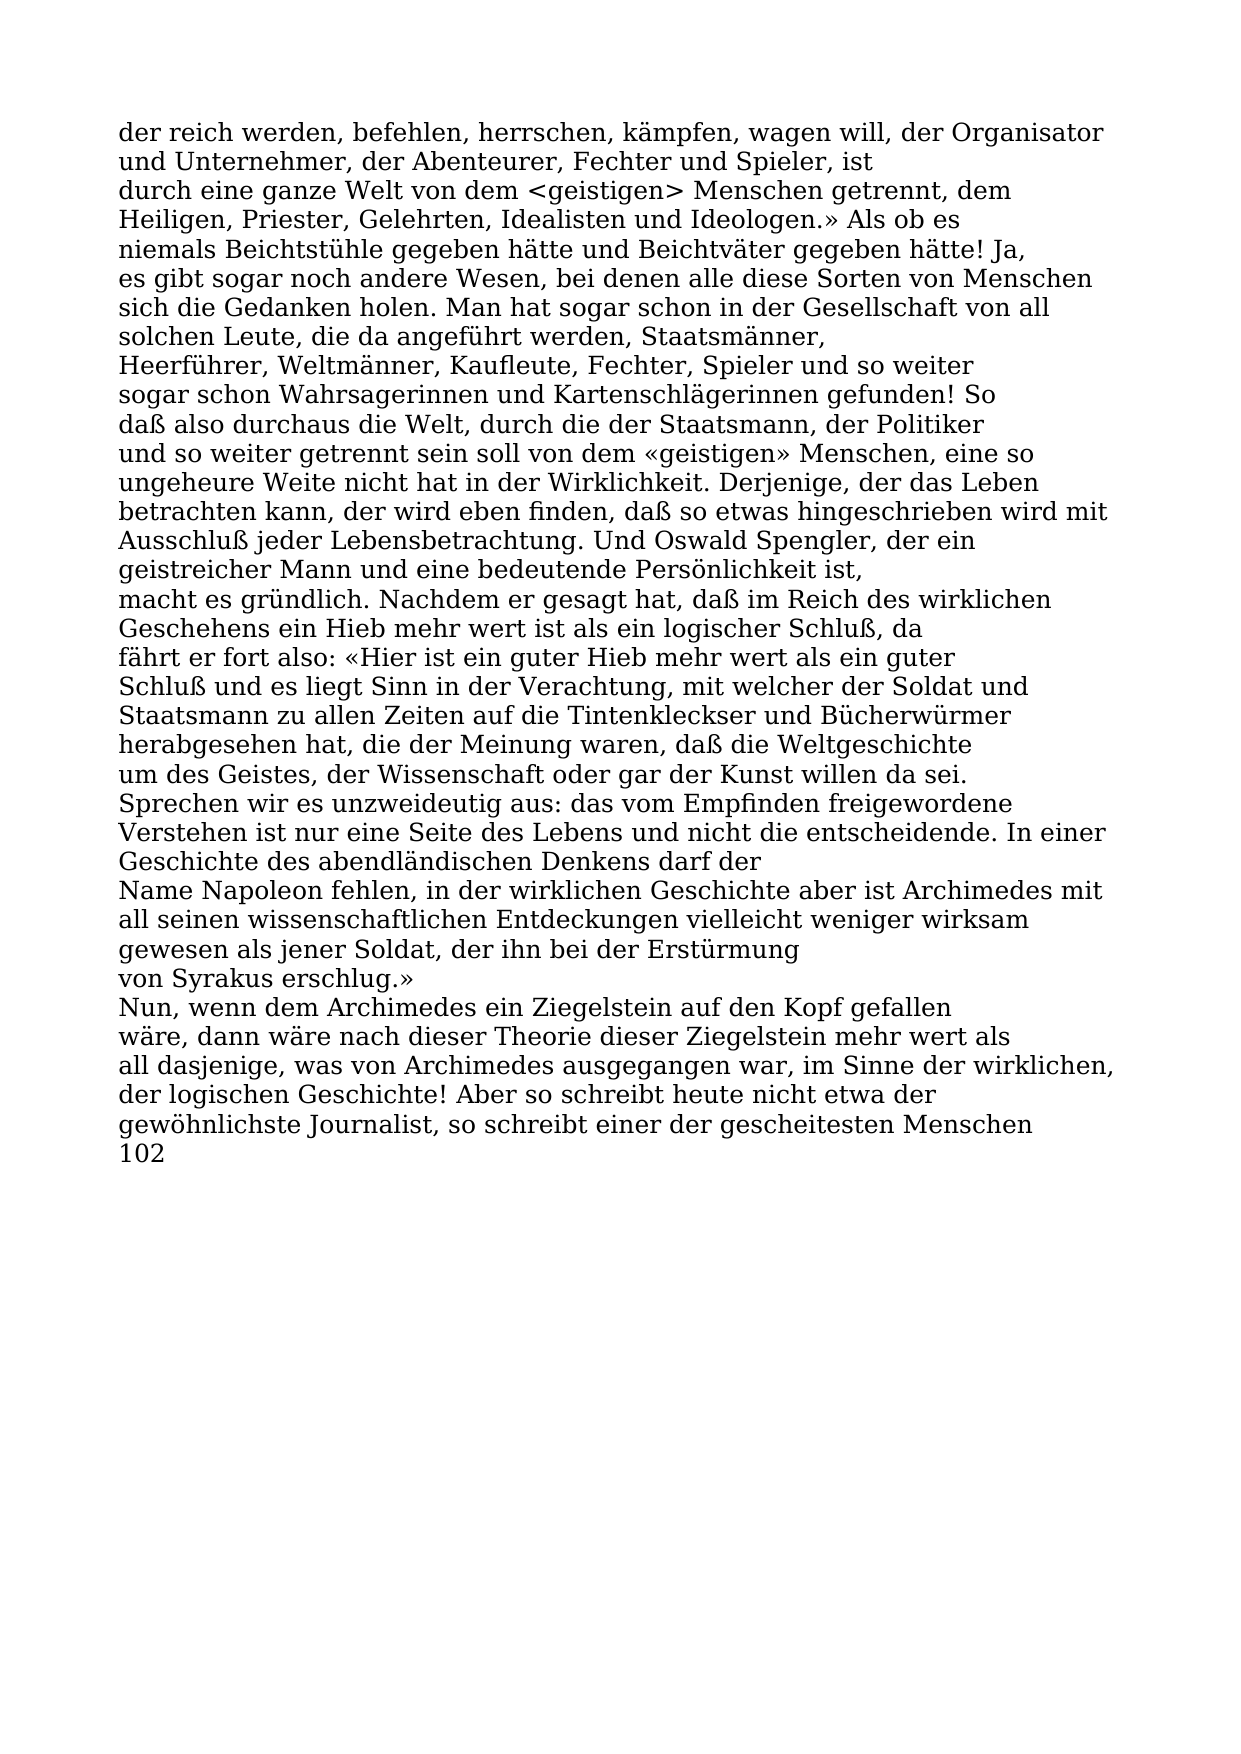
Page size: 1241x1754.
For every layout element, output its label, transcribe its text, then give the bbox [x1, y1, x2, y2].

text von Syrakus erschlug.» [118, 964, 1122, 993]
text niemals Beichtstühle gegeben hätte und Beichtväter gegeben hätte! Ja, [118, 235, 1122, 264]
text Name Napoleon fehlen, in der wirklichen Geschichte aber ist Archimedes mit all seinen wissenschaftlichen Entdeckungen vielleicht weniger wirksam gewesen als jener Soldat, der ihn bei der Erstürmung [118, 876, 1122, 964]
text ungeheure Weite nicht hat in der Wirklichkeit. Derjenige, der das Leben betrachten kann, der wird eben finden, daß so etwas hingeschrieben wird mit Ausschluß jeder Lebensbetrachtung. Und Oswald Spengler, der ein geistreicher Mann und eine bedeutende Persönlichkeit ist, [118, 468, 1122, 585]
text wäre, dann wäre nach dieser Theorie dieser Ziegelstein mehr wert als [118, 1022, 1122, 1051]
text all dasjenige, was von Archimedes ausgegangen war, im Sinne der wirklichen, der logischen Geschichte! Aber so schreibt heute nicht etwa der [118, 1051, 1122, 1110]
text daß also durchaus die Welt, durch die der Staatsmann, der Politiker [118, 410, 1122, 439]
text Schluß und es liegt Sinn in der Verachtung, mit welcher der Soldat und [118, 672, 1122, 701]
text fährt er fort also: «Hier ist ein guter Hieb mehr wert als ein guter [118, 643, 1122, 672]
text Heiligen, Priester, Gelehrten, Idealisten und Ideologen.» Als ob es [118, 206, 1122, 235]
text durch eine ganze Welt von dem <geistigen> Menschen getrennt, dem [118, 176, 1122, 206]
text Nun, wenn dem Archimedes ein Ziegelstein auf den Kopf gefallen [118, 993, 1122, 1022]
text sogar schon Wahrsagerinnen und Kartenschlägerinnen gefunden! So [118, 381, 1122, 410]
text Sprechen wir es unzweideutig aus: das vom Empfinden freigewordene Verstehen ist nur eine Seite des Lebens und nicht die entscheidende. In einer Geschichte des abendländischen Denkens darf der [118, 789, 1122, 876]
text Heerführer, Weltmänner, Kaufleute, Fechter, Spieler und so weiter [118, 351, 1122, 381]
text der reich werden, befehlen, herrschen, kämpfen, wagen will, der Organisator und Unternehmer, der Abenteurer, Fechter und Spieler, ist [118, 118, 1122, 176]
text es gibt sogar noch andere Wesen, bei denen alle diese Sorten von Menschen sich die Gedanken holen. Man hat sogar schon in der Gesellschaft von all solchen Leute, die da angeführt werden, Staatsmänner, [118, 264, 1122, 351]
text gewöhnlichste Journalist, so schreibt einer der gescheitesten Menschen [118, 1110, 1122, 1139]
text macht es gründlich. Nachdem er gesagt hat, daß im Reich des wirklichen Geschehens ein Hieb mehr wert ist als ein logischer Schluß, da [118, 585, 1122, 643]
text Staatsmann zu allen Zeiten auf die Tintenkleckser und Bücherwürmer herabgesehen hat, die der Meinung waren, daß die Weltgeschichte [118, 701, 1122, 760]
text und so weiter getrennt sein soll von dem «geistigen» Menschen, eine so [118, 439, 1122, 468]
text 102 [118, 1139, 1122, 1168]
text um des Geistes, der Wissenschaft oder gar der Kunst willen da sei. [118, 760, 1122, 789]
